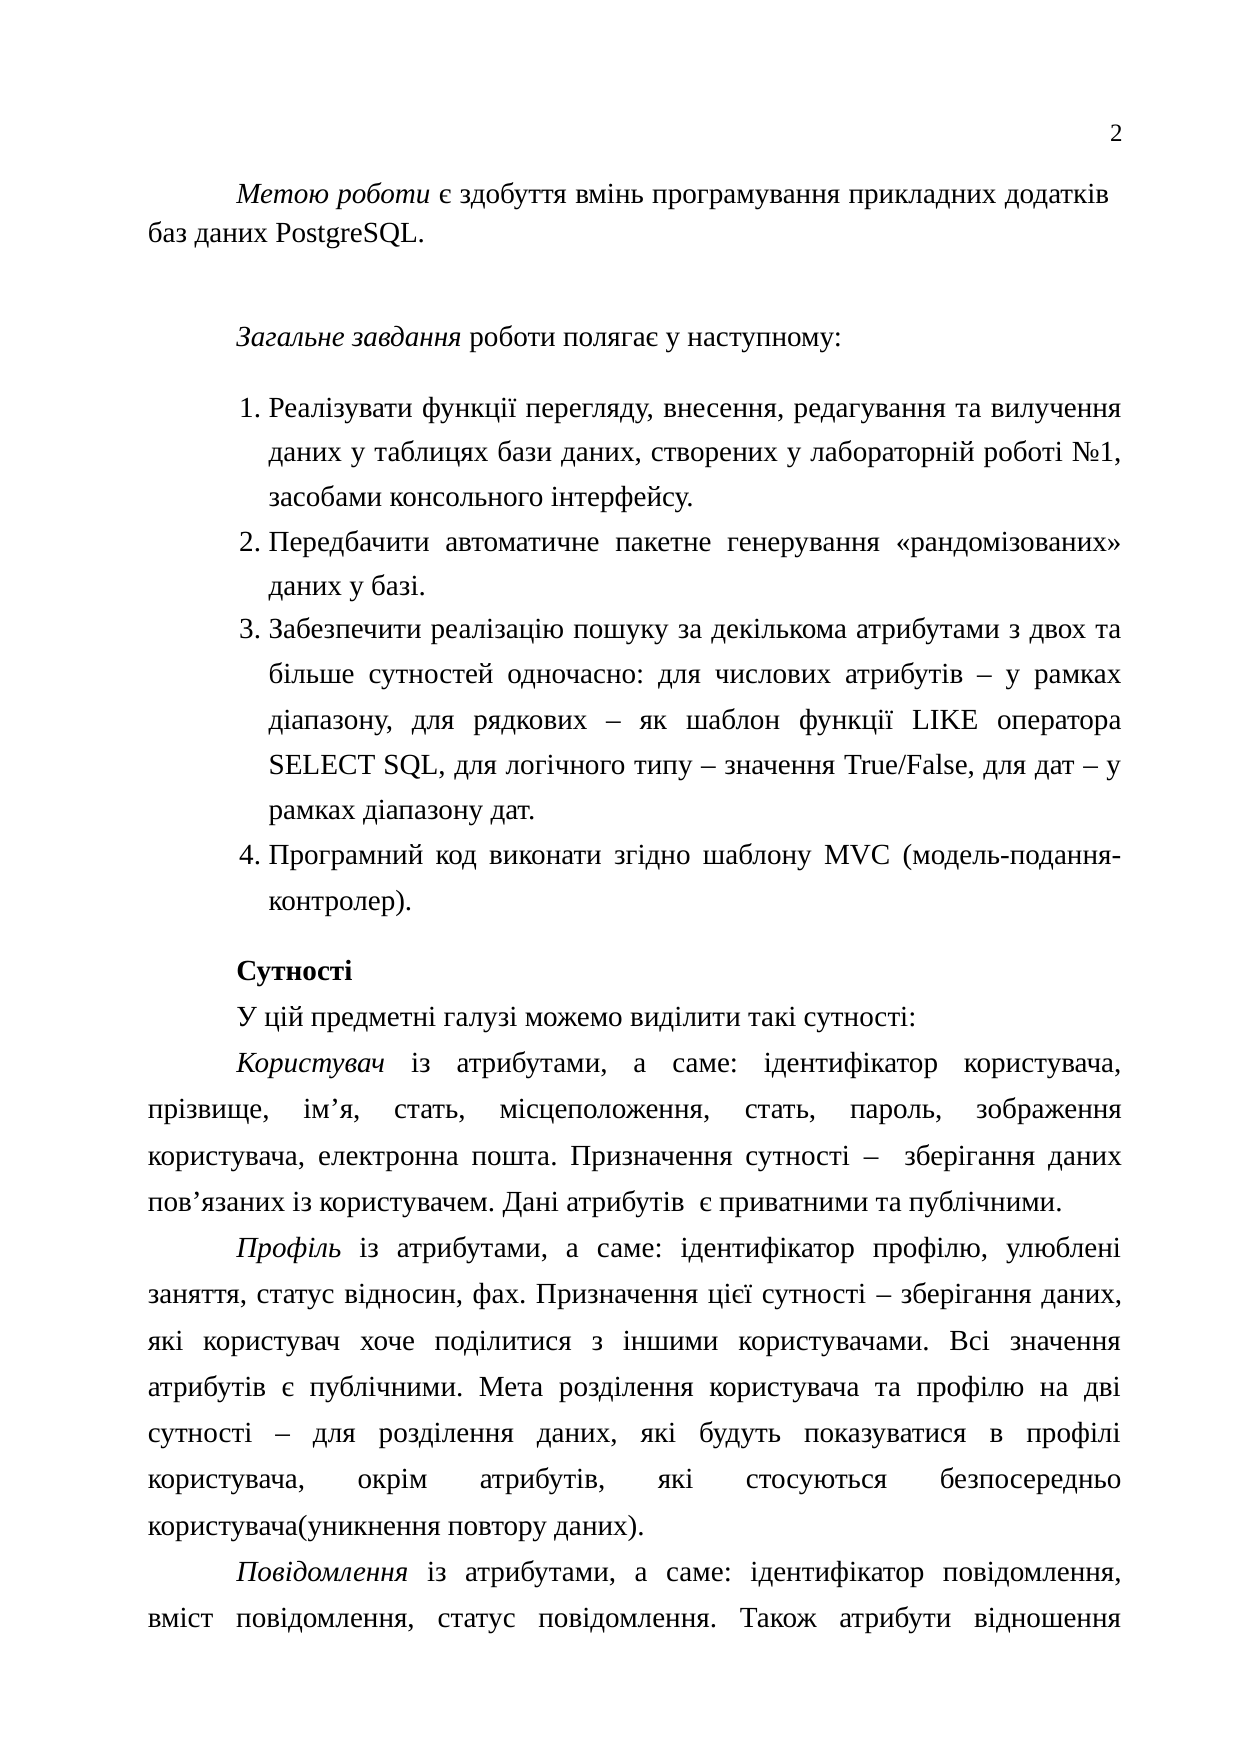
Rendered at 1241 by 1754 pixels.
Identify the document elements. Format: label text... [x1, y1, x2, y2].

list Передбачити автоматичне пакетне генерування «рандомізованих» даних у базі. [239, 524, 1122, 601]
text У цій предметні галузі можемо виділити такі сутності: [148, 999, 1122, 1033]
list Забезпечити реалізацію пошуку за декількома атрибутами з двох та більше сутностей одночасно: для числових атрибутів – у рамках діапазону, для рядкових – як шаблон функції LIKE оператора SELECT SQL, для логічного типу – значення True/False, для дат – у рамках діапазону дат. [239, 611, 1122, 826]
text Профіль із атрибутами, а саме: ідентифікатор профілю, улюблені заняття, статус відносин, фах. Призначення цієї сутності ‒ зберігання даних, які користувач хоче поділитися з іншими користувачами. Всі значення атрибутів є публічними. Мета розділення користувача та профілю на дві сутності ‒ для розділення даних, які будуть показуватися в профілі користувача, окрім атрибутів, які стосуються безпосередньо користувача(уникнення повтору даних). [148, 1230, 1122, 1541]
text Користувач із атрибутами, а саме: ідентифікатор користувача, прізвище, ім’я, стать, місцеположення, стать, пароль, зображення користувача, електронна пошта. Призначення сутності ‒ зберігання даних пов’язаних із користувачем. Дані атрибутів є приватними та публічними. [148, 1045, 1122, 1218]
text Сутності [148, 953, 1122, 986]
list Реалізувати функції перегляду, внесення, редагування та вилучення даних у таблицях бази даних, створених у лабораторній роботі №1, засобами консольного інтерфейсу. [239, 390, 1122, 513]
text Повідомлення із атрибутами, а саме: ідентифікатор повідомлення, вміст повідомлення, статус повідомлення. Також атрибути відношення [148, 1554, 1122, 1634]
list Програмний код виконати згідно шаблону MVC (модель-подання-контролер). [239, 837, 1122, 916]
text Метою роботи є здобуття вмінь програмування прикладних додатків баз даних PostgreSQL. [148, 176, 1110, 248]
text Загальне завдання роботи полягає у наступному: [148, 319, 1122, 352]
